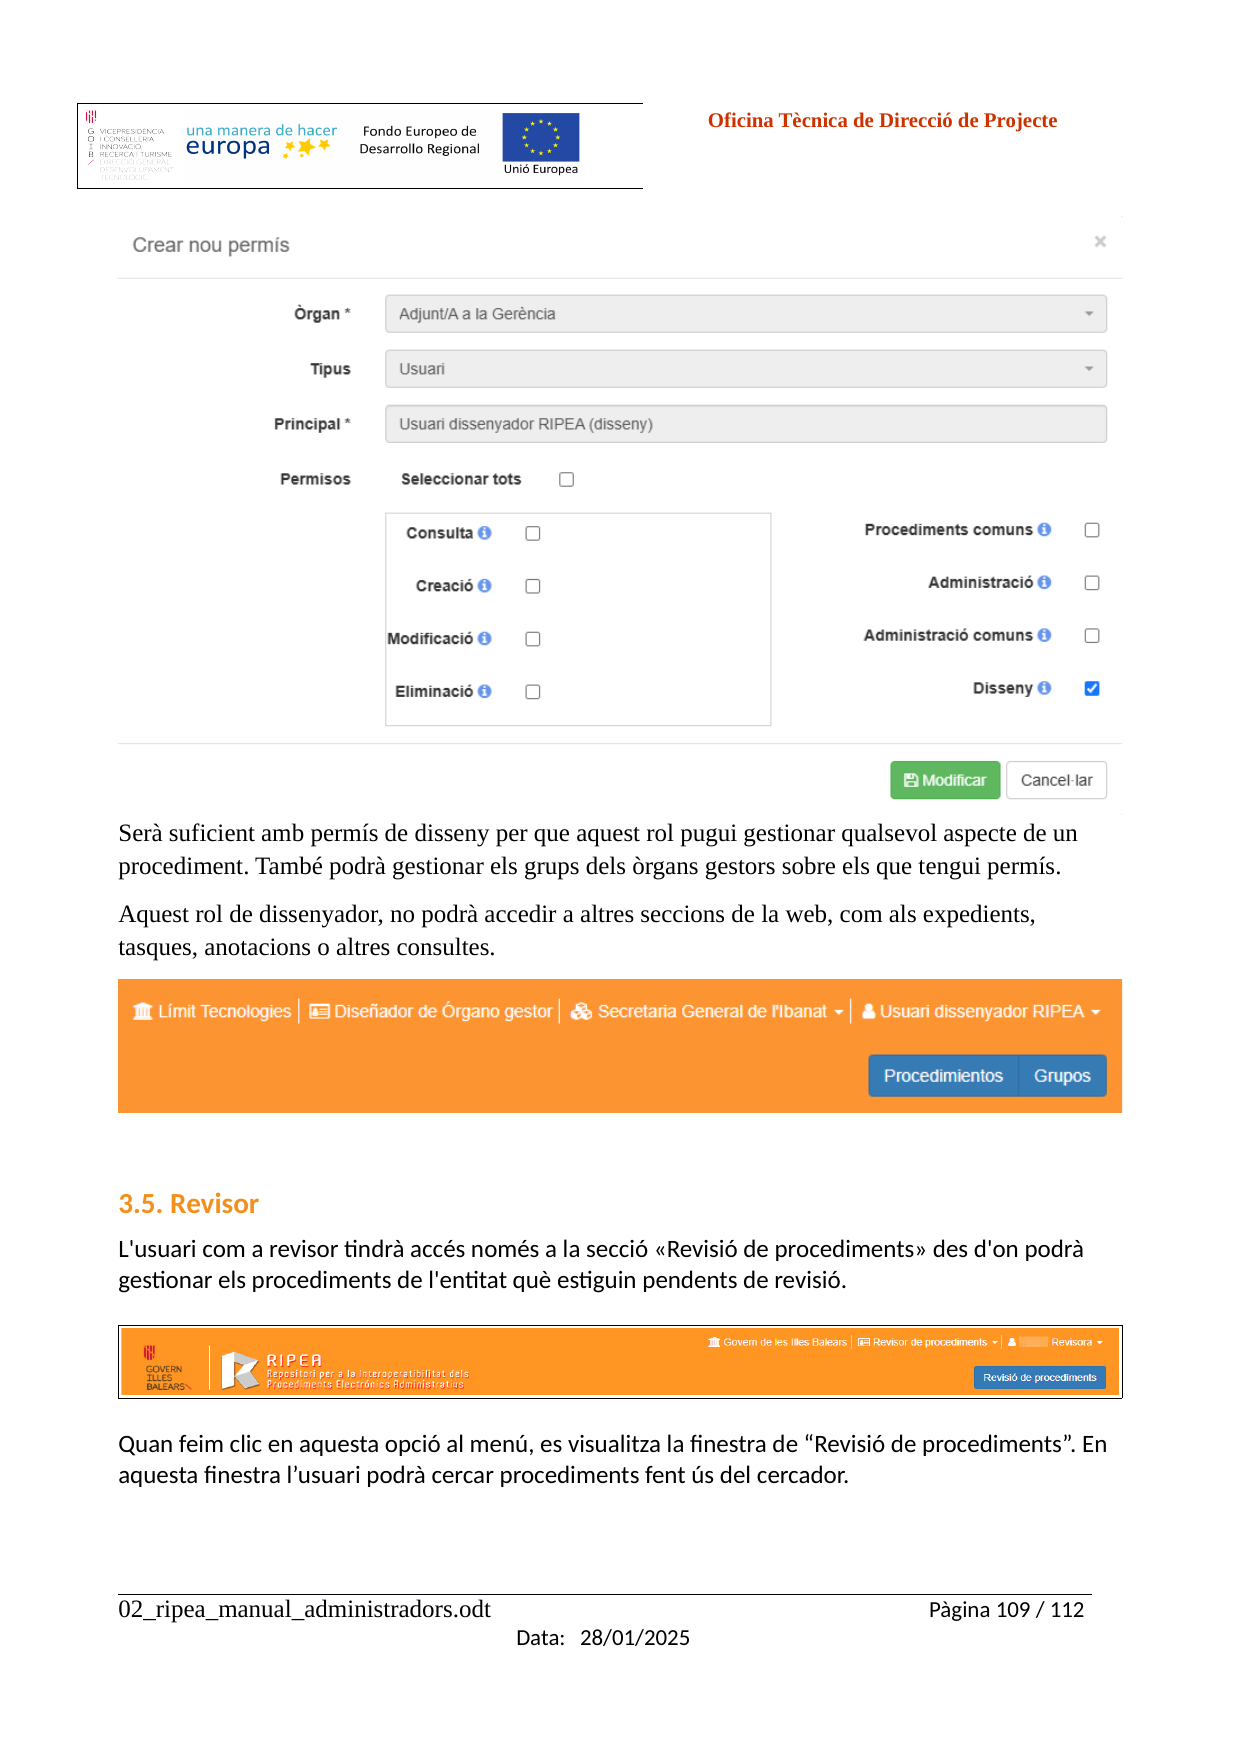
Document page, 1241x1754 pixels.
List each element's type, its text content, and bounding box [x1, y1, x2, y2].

picture [121, 1328, 1119, 1395]
picture [184, 108, 585, 182]
picture [82, 108, 178, 182]
subtitle 3.5. Revisor [118, 1186, 1122, 1221]
text L'usuari com a revisor tindrà accés només a la secció «Revisió de procediments» des d'on podrà gestionar els procediments de l'entitat què estiguin pendents de revisió. [118, 1234, 1122, 1295]
picture [118, 979, 1123, 1113]
text Serà suficient amb permís de disseny per que aquest rol pugui gestionar qualsevol aspecte de un procediment. També podrà gestionar els grups dels òrgans gestors sobre els que tengui permís. [118, 815, 1122, 880]
picture [118, 216, 1123, 815]
text Aquest rol de dissenyador, no podrà accedir a altres seccions de la web, com als expedients, tasques, anotacions o altres consultes. [118, 899, 1122, 961]
text Quan feim clic en aquesta opció al menú, es visualitza la finestra de “Revisió de procediments”. En aquesta finestra l’usuari podrà cercar procediments fent ús del cercador. [118, 1428, 1122, 1489]
